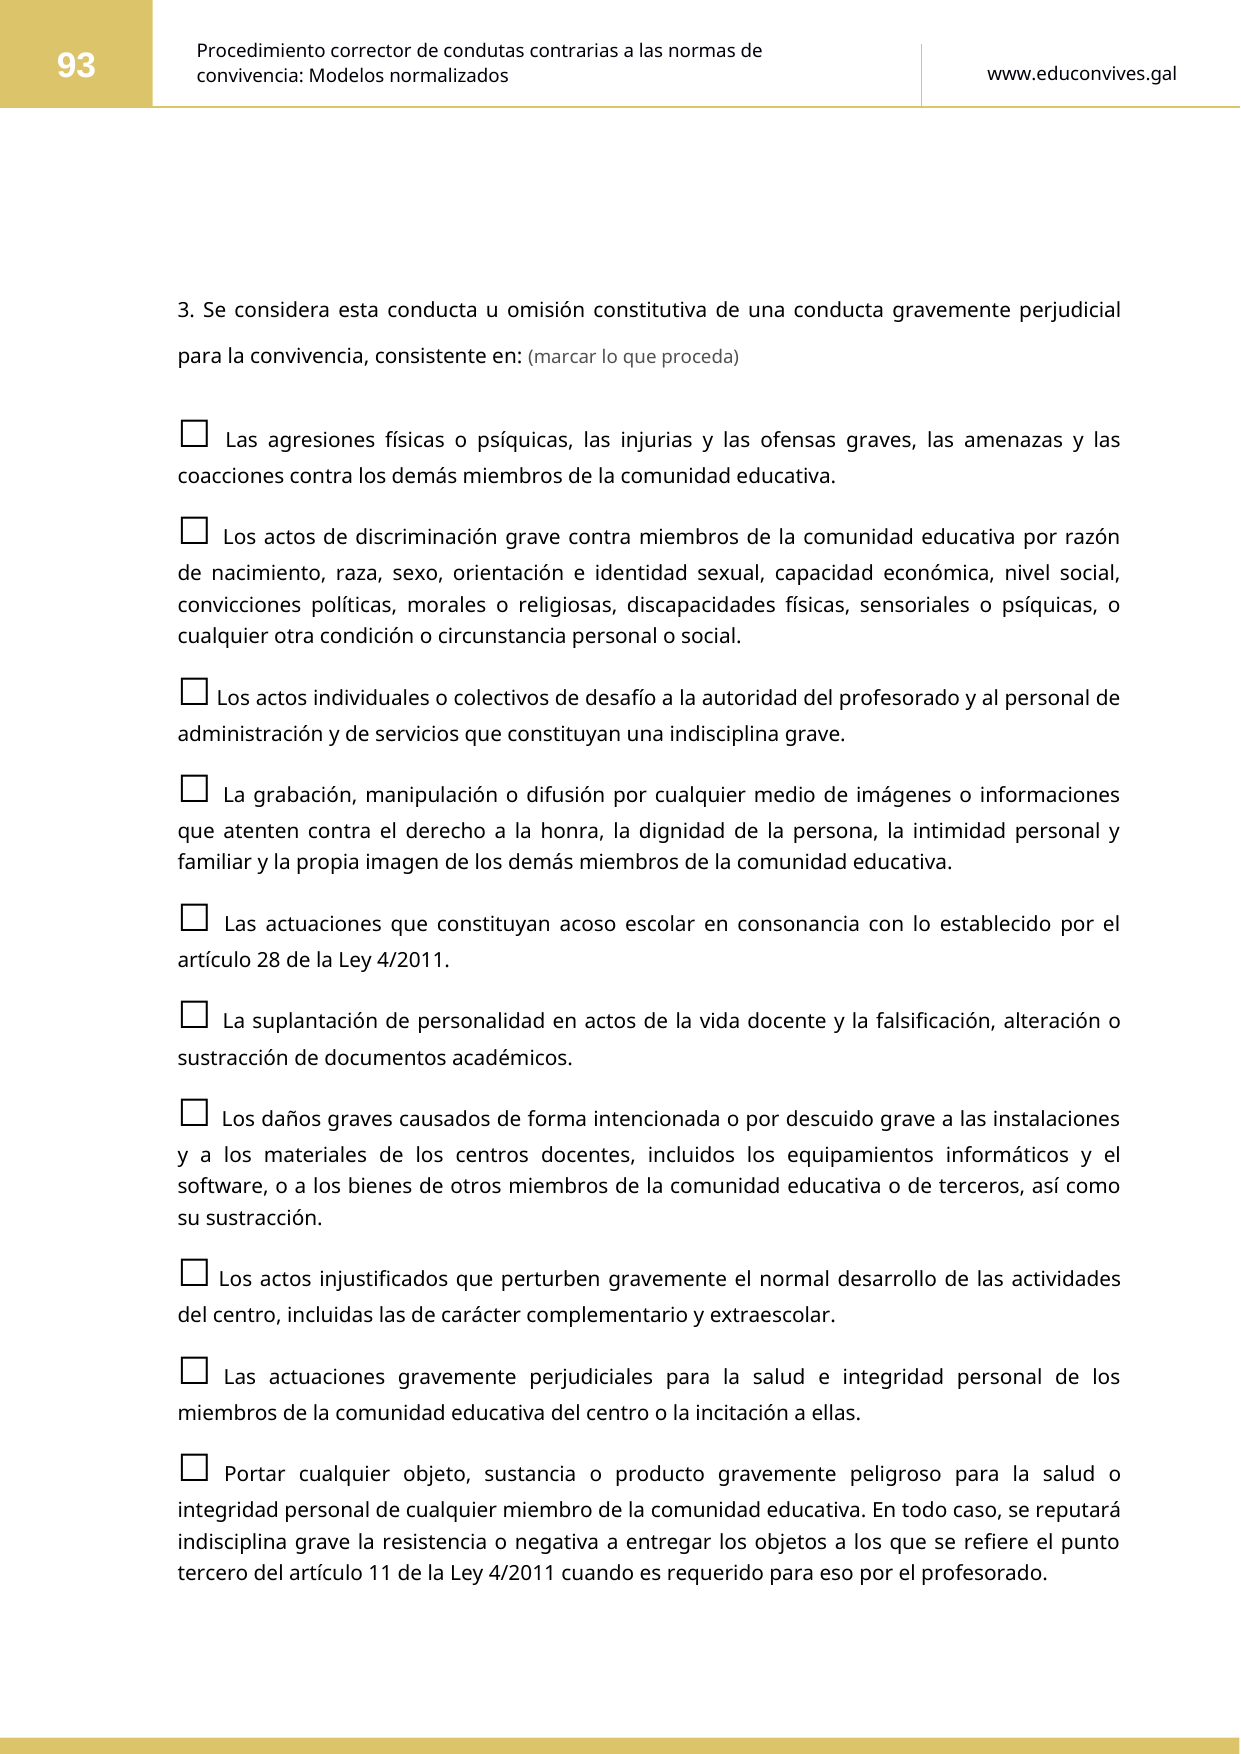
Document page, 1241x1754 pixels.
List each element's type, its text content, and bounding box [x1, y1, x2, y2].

text ☐ Las actuaciones que constituyan acoso escolar en consonancia con lo establecido por el artículo 28 de la Ley 4/2011. [177, 891, 1122, 973]
text ☐ La suplantación de personalidad en actos de la vida docente y la falsificación, alteración o sustracción de documentos académicos. [177, 989, 1122, 1071]
text ☐ Los actos de discriminación grave contra miembros de la comunidad educativa por razón de nacimiento, raza, sexo, orientación e identidad sexual, capacidad económica, nivel social, convicciones políticas, morales o religiosas, discapacidades físicas, sensoriales o psíquicas, o cualquier otra condición o circunstancia personal o social. [177, 505, 1122, 649]
text ☐ Las actuaciones gravemente perjudiciales para la salud e integridad personal de los miembros de la comunidad educativa del centro o la incitación a ellas. [177, 1344, 1122, 1426]
text ☐ Los daños graves causados de forma intencionada o por descuido grave a las instalaciones y a los materiales de los centros docentes, incluidos los equipamientos informáticos y el software, o a los bienes de otros miembros de la comunidad educativa o de terceros, así como su sustracción. [177, 1086, 1122, 1231]
text ☐ Los actos individuales o colectivos de desafío a la autoridad del profesorado y al personal de administración y de servicios que constituyan una indisciplina grave. [177, 665, 1122, 747]
text ☐ La grabación, manipulación o difusión por cualquier medio de imágenes o informaciones que atenten contra el derecho a la honra, la dignidad de la persona, la intimidad personal y familiar y la propia imagen de los demás miembros de la comunidad educativa. [177, 762, 1122, 876]
text ☐ Portar cualquier objeto, sustancia o producto gravemente peligroso para la salud o integridad personal de cualquier miembro de la comunidad educativa. En todo caso, se reputará indisciplina grave la resistencia o negativa a entregar los objetos a los que se refiere el punto tercero del artículo 11 de la Ley 4/2011 cuando es requerido para eso por el profesorado. [177, 1442, 1122, 1587]
text ☐ Los actos injustificados que perturben gravemente el normal desarrollo de las actividades del centro, incluidas las de carácter complementario y extraescolar. [177, 1247, 1122, 1329]
text ☐ Las agresiones físicas o psíquicas, las injurias y las ofensas graves, las amenazas y las coacciones contra los demás miembros de la comunidad educativa. [177, 407, 1122, 489]
text 3. Se considera esta conducta u omisión constitutiva de una conducta gravemente perjudicial para la convivencia, consistente en: (marcar lo que proceda) [177, 295, 1122, 369]
